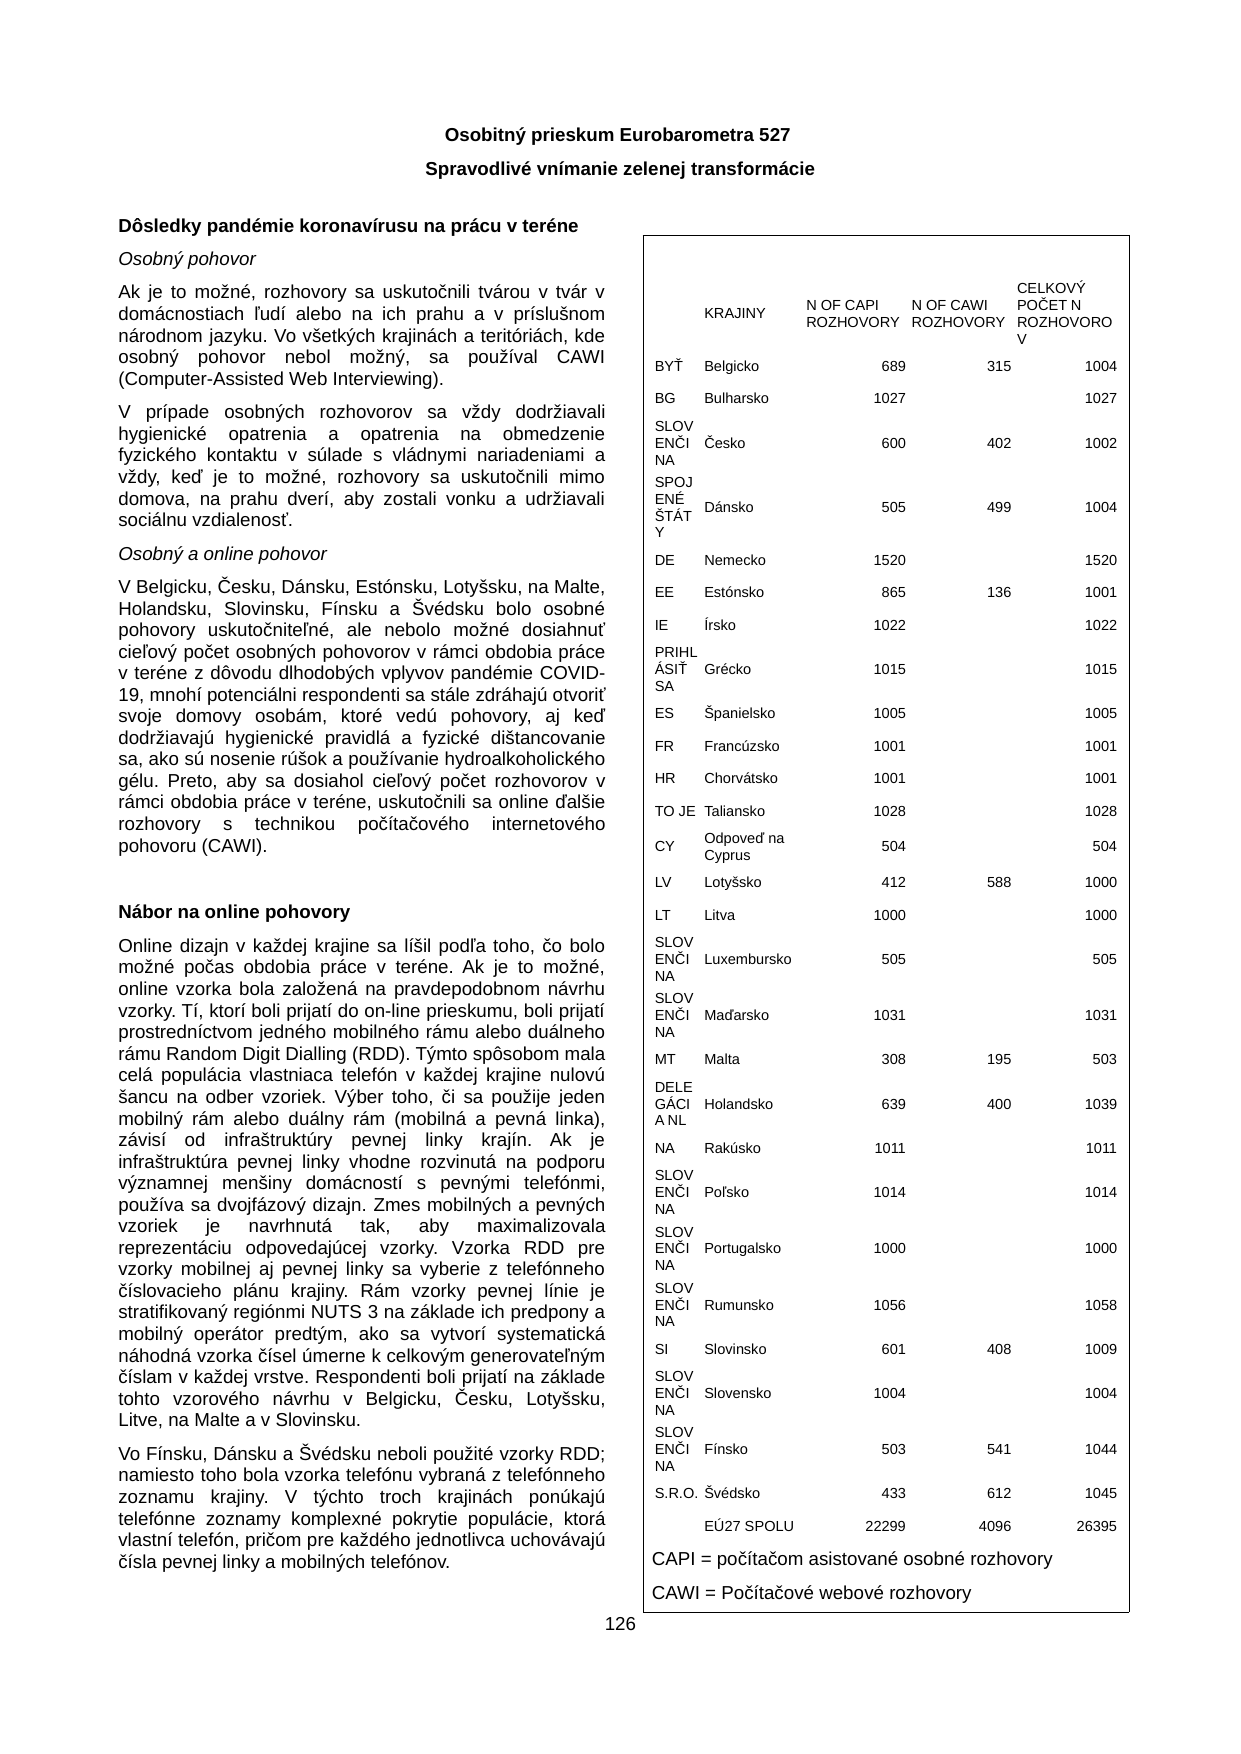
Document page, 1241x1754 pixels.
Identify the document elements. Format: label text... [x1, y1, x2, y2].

table_cell [909, 931, 1014, 987]
table_cell Slovensko [701, 1365, 803, 1421]
table_cell [909, 794, 1014, 827]
table_cell Španielsko [701, 697, 803, 729]
table_cell Francúzsko [701, 730, 803, 762]
table_cell [909, 762, 1014, 794]
table_cell S.R.O. [652, 1477, 701, 1510]
table_cell Grécko [701, 641, 803, 697]
table_cell 504 [1014, 827, 1120, 866]
table_cell SLOVENČINA [652, 1421, 701, 1477]
table_cell BG [652, 383, 701, 415]
table_cell 865 [803, 576, 908, 609]
table_header CELKOVÝ POČET N ROZHOVOROV [1014, 277, 1120, 350]
table_cell SPOJENÉ ŠTÁTY [652, 471, 701, 544]
text Ak je to možné, rozhovory sa uskutočnili tvárou v tvár v domácnostiach ľudí alebo na ich prahu a v príslušnom národnom jazyku. Vo všetkých krajinách a teritóriách, kde osobný pohovor nebol možný, sa používal CAWI (Computer-Assisted Web Interviewing). [118, 281, 605, 389]
table_cell [652, 1510, 701, 1542]
table_cell MT [652, 1043, 701, 1076]
table_cell HR [652, 762, 701, 794]
table_cell 1011 [803, 1132, 908, 1164]
table_cell 1056 [803, 1276, 908, 1333]
text Online dizajn v každej krajine sa líšil podľa toho, čo bolo možné počas obdobia práce v teréne. Ak je to možné, online vzorka bola založená na pravdepodobnom návrhu vzorky. Tí, ktorí boli prijatí do on-line prieskumu, boli prijatí prostredníctvom jedného mobilného rámu alebo duálneho rámu Random Digit Dialling (RDD). Týmto spôsobom mala celá populácia vlastniaca telefón v každej krajine nulovú šancu na odber vzoriek. Výber toho, či sa použije jeden mobilný rám alebo duálny rám (mobilná a pevná linka), závisí od infraštruktúry pevnej linky krajín. Ak je infraštruktúra pevnej linky vhodne rozvinutá na podporu významnej menšiny domácností s pevnými telefónmi, používa sa dvojfázový dizajn. Zmes mobilných a pevných vzoriek je navrhnutá tak, aby maximalizovala reprezentáciu odpovedajúcej vzorky. Vzorka RDD pre vzorky mobilnej aj pevnej linky sa vyberie z telefónneho číslovacieho plánu krajiny. Rám vzorky pevnej línie je stratifikovaný regiónmi NUTS 3 na základe ich predpony a mobilný operátor predtým, ako sa vytvorí systematická náhodná vzorka čísel úmerne k celkovým generovateľným číslam v každej vrstve. Respondenti boli prijatí na základe tohto vzorového návrhu v Belgicku, Česku, Lotyšsku, Litve, na Malte a v Slovinsku. [118, 935, 605, 1431]
table_cell Nemecko [701, 544, 803, 576]
text Osobný a online pohovor [118, 542, 605, 564]
table_cell 1004 [803, 1365, 908, 1421]
table_cell 433 [803, 1477, 908, 1510]
text [644, 236, 1129, 1612]
table_cell 1031 [1014, 987, 1120, 1043]
table_cell [909, 899, 1014, 931]
text Osobný pohovor [118, 248, 605, 269]
table_cell 1001 [1014, 762, 1120, 794]
table_cell Rakúsko [701, 1132, 803, 1164]
table_cell 1001 [1014, 730, 1120, 762]
table_cell Fínsko [701, 1421, 803, 1477]
table_cell Litva [701, 899, 803, 931]
text Vo Fínsku, Dánsku a Švédsku neboli použité vzorky RDD; namiesto toho bola vzorka telefónu vybraná z telefónneho zoznamu krajiny. V týchto troch krajinách ponúkajú telefónne zoznamy komplexné pokrytie populácie, ktorá vlastní telefón, pričom pre každého jednotlivca uchovávajú čísla pevnej linky a mobilných telefónov. [118, 1443, 605, 1572]
table_cell ES [652, 697, 701, 729]
table_cell 1022 [803, 609, 908, 641]
table_cell SLOVENČINA [652, 1365, 701, 1421]
table_cell Holandsko [701, 1076, 803, 1132]
table_cell 315 [909, 350, 1014, 382]
table_cell 612 [909, 1477, 1014, 1510]
table_cell 639 [803, 1076, 908, 1132]
table_cell [909, 697, 1014, 729]
table_header [652, 277, 701, 350]
table_cell 689 [803, 350, 908, 382]
table_cell Slovinsko [701, 1333, 803, 1365]
table_cell [909, 383, 1014, 415]
table_cell 4096 [909, 1510, 1014, 1542]
table_cell Maďarsko [701, 987, 803, 1043]
table_cell 1044 [1014, 1421, 1120, 1477]
table_cell 1002 [1014, 415, 1120, 471]
table_cell 505 [803, 471, 908, 544]
table_cell IE [652, 609, 701, 641]
table_cell SLOVENČINA [652, 987, 701, 1043]
table_cell 22299 [803, 1510, 908, 1542]
table_cell 1031 [803, 987, 908, 1043]
table_cell [909, 544, 1014, 576]
table_cell 408 [909, 1333, 1014, 1365]
table_cell SLOVENČINA [652, 1220, 701, 1276]
table_cell SLOVENČINA [652, 415, 701, 471]
table_cell 1058 [1014, 1276, 1120, 1333]
table_cell 1001 [1014, 576, 1120, 609]
table_cell Odpoveď na Cyprus [701, 827, 803, 866]
text CAPI = počítačom asistované osobné rozhovory [652, 1548, 1120, 1569]
table_cell 1001 [803, 730, 908, 762]
table_cell 1039 [1014, 1076, 1120, 1132]
table_cell 505 [803, 931, 908, 987]
table_cell 600 [803, 415, 908, 471]
table_cell 1004 [1014, 1365, 1120, 1421]
table_cell Belgicko [701, 350, 803, 382]
table_cell NA [652, 1132, 701, 1164]
table_cell 1520 [803, 544, 908, 576]
table_cell [909, 827, 1014, 866]
table_cell DELEGÁCIA NL [652, 1076, 701, 1132]
table_cell 1027 [803, 383, 908, 415]
table_header N OF CAPI ROZHOVORY [803, 277, 908, 350]
table_cell [909, 1365, 1014, 1421]
table_cell [909, 609, 1014, 641]
table_cell LV [652, 866, 701, 898]
table_cell 1015 [1014, 641, 1120, 697]
table_cell 505 [1014, 931, 1120, 987]
table_cell 1001 [803, 762, 908, 794]
table_cell 541 [909, 1421, 1014, 1477]
table_cell Dánsko [701, 471, 803, 544]
table_cell 1028 [803, 794, 908, 827]
table_cell 504 [803, 827, 908, 866]
table_cell 1520 [1014, 544, 1120, 576]
table_cell 1000 [803, 899, 908, 931]
table_header N OF CAWI ROZHOVORY [909, 277, 1014, 350]
table_cell 1000 [1014, 899, 1120, 931]
table_cell 588 [909, 866, 1014, 898]
table_cell EE [652, 576, 701, 609]
table_cell 1014 [803, 1164, 908, 1220]
table_cell 1005 [1014, 697, 1120, 729]
table_cell 308 [803, 1043, 908, 1076]
table_cell Rumunsko [701, 1276, 803, 1333]
table_cell Portugalsko [701, 1220, 803, 1276]
table_cell TO JE [652, 794, 701, 827]
table_cell [909, 1276, 1014, 1333]
table_cell 26395 [1014, 1510, 1120, 1542]
table_cell 1045 [1014, 1477, 1120, 1510]
table_cell 1004 [1014, 350, 1120, 382]
table_cell [909, 1220, 1014, 1276]
table_cell 1000 [803, 1220, 908, 1276]
table_cell 400 [909, 1076, 1014, 1132]
table_cell 601 [803, 1333, 908, 1365]
text Nábor na online pohovory [118, 901, 605, 923]
table_cell 503 [803, 1421, 908, 1477]
table_cell 1028 [1014, 794, 1120, 827]
table_cell 195 [909, 1043, 1014, 1076]
table_cell Malta [701, 1043, 803, 1076]
table_cell FR [652, 730, 701, 762]
table_cell Bulharsko [701, 383, 803, 415]
table_cell 402 [909, 415, 1014, 471]
table_cell CY [652, 827, 701, 866]
table_cell 1005 [803, 697, 908, 729]
table_cell Poľsko [701, 1164, 803, 1220]
table_cell [909, 641, 1014, 697]
table_cell 1015 [803, 641, 908, 697]
table_cell 1022 [1014, 609, 1120, 641]
table_cell BYŤ [652, 350, 701, 382]
table_cell 1000 [1014, 1220, 1120, 1276]
table_cell [909, 987, 1014, 1043]
table_cell SLOVENČINA [652, 1164, 701, 1220]
table_cell Švédsko [701, 1477, 803, 1510]
table_cell Česko [701, 415, 803, 471]
table_cell [909, 730, 1014, 762]
table_cell Chorvátsko [701, 762, 803, 794]
table_cell 1000 [1014, 866, 1120, 898]
text V prípade osobných rozhovorov sa vždy dodržiavali hygienické opatrenia a opatrenia na obmedzenie fyzického kontaktu v súlade s vládnymi nariadeniami a vždy, keď je to možné, rozhovory sa uskutočnili mimo domova, na prahu dverí, aby zostali vonku a udržiavali sociálnu vzdialenosť. [118, 401, 605, 530]
text Dôsledky pandémie koronavírusu na prácu v teréne [118, 214, 605, 236]
table_cell SI [652, 1333, 701, 1365]
table_cell PRIHLÁSIŤ SA [652, 641, 701, 697]
table_cell 499 [909, 471, 1014, 544]
table_cell 1004 [1014, 471, 1120, 544]
table_cell Taliansko [701, 794, 803, 827]
table_cell EÚ27 SPOLU [701, 1510, 803, 1542]
table_cell 1011 [1014, 1132, 1120, 1164]
table_cell SLOVENČINA [652, 931, 701, 987]
table_cell Luxembursko [701, 931, 803, 987]
table_cell 503 [1014, 1043, 1120, 1076]
table_cell 1027 [1014, 383, 1120, 415]
text CAWI = Počítačové webové rozhovory [652, 1581, 1120, 1603]
table_cell [909, 1132, 1014, 1164]
text V Belgicku, Česku, Dánsku, Estónsku, Lotyšsku, na Malte, Holandsku, Slovinsku, Fínsku a Švédsku bolo osobné pohovory uskutočniteľné, ale nebolo možné dosiahnuť cieľový počet osobných pohovorov v rámci obdobia práce v teréne z dôvodu dlhodobých vplyvov pandémie COVID-19, mnohí potenciálni respondenti sa stále zdráhajú otvoriť svoje domovy osobám, ktoré vedú pohovory, aj keď dodržiavajú hygienické pravidlá a fyzické dištancovanie sa, ako sú nosenie rúšok a používanie hydroalkoholického gélu. Preto, aby sa dosiahol cieľový počet rozhovorov v rámci obdobia práce v teréne, uskutočnili sa online ďalšie rozhovory s technikou počítačového internetového pohovoru (CAWI). [118, 576, 605, 856]
table_cell DE [652, 544, 701, 576]
table_cell 1009 [1014, 1333, 1120, 1365]
table_cell 136 [909, 576, 1014, 609]
table_cell LT [652, 899, 701, 931]
table_cell SLOVENČINA [652, 1276, 701, 1333]
table_header KRAJINY [701, 277, 803, 350]
table_cell Írsko [701, 609, 803, 641]
table_cell 412 [803, 866, 908, 898]
table_cell 1014 [1014, 1164, 1120, 1220]
table_cell Lotyšsko [701, 866, 803, 898]
table_cell Estónsko [701, 576, 803, 609]
table_cell [909, 1164, 1014, 1220]
